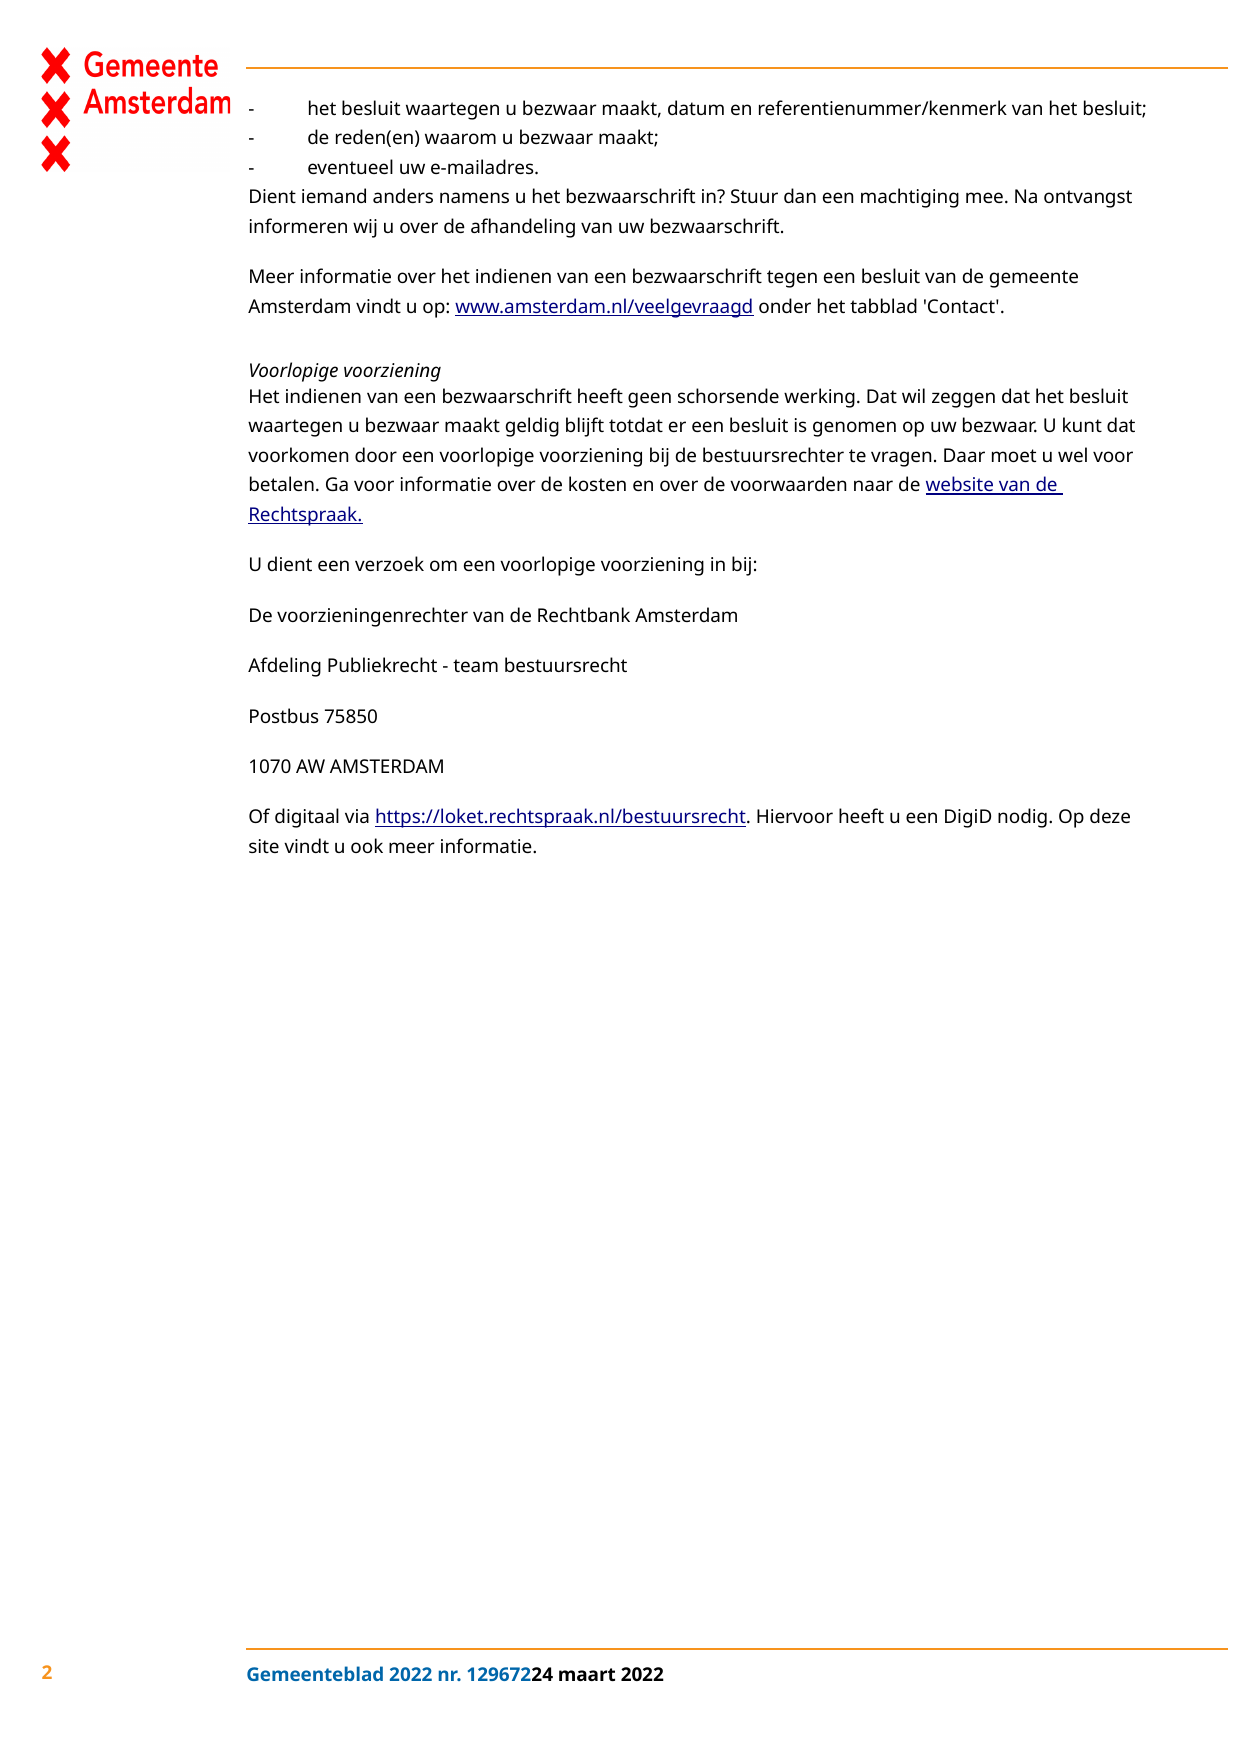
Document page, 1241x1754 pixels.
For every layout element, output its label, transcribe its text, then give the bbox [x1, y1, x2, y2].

text Meer informatie over het indienen van een bezwaarschrift tegen een besluit van de gemeente Amsterdam vindt u op: www.amsterdam.nl/veelgevraagd onder het tabblad 'Contact'. [248, 263, 1152, 319]
text Of digitaal via https://loket.rechtspraak.nl/bestuursrecht. Hiervoor heeft u een DigiD nodig. Op deze site vindt u ook meer informatie. [248, 804, 1152, 859]
text Postbus 75850 [248, 703, 1152, 728]
list het besluit waartegen u bezwaar maakt, datum en referentienummer/kenmerk van het besluit; [248, 95, 1152, 121]
list de reden(en) waarom u bezwaar maakt; [248, 124, 1152, 150]
text De voorzieningenrechter van de Rechtbank Amsterdam [248, 602, 1152, 628]
text Voorlopige voorziening [248, 357, 1152, 383]
text Afdeling Publiekrecht - team bestuursrecht [248, 652, 1152, 678]
list eventueel uw e-mailadres. [248, 154, 1152, 180]
text 1070 AW AMSTERDAM [248, 753, 1152, 779]
text Dient iemand anders namens u het bezwaarschrift in? Stuur dan een machtiging mee. Na ontvangst informeren wij u over de afhandeling van uw bezwaarschrift. [248, 183, 1152, 239]
text Het indienen van een bezwaarschrift heeft geen schorsende werking. Dat wil zeggen dat het besluit waartegen u bezwaar maakt geldig blijft totdat er een besluit is genomen op uw bezwaar. U kunt dat voorkomen door een voorlopige voorziening bij de bestuursrechter te vragen. Daar moet u wel voor betalen. Ga voor informatie over de kosten en over de voorwaarden naar de website van de Rechtspraak. [248, 383, 1152, 527]
picture [41, 47, 231, 172]
text U dient een verzoek om een voorlopige voorziening in bij: [248, 552, 1152, 577]
